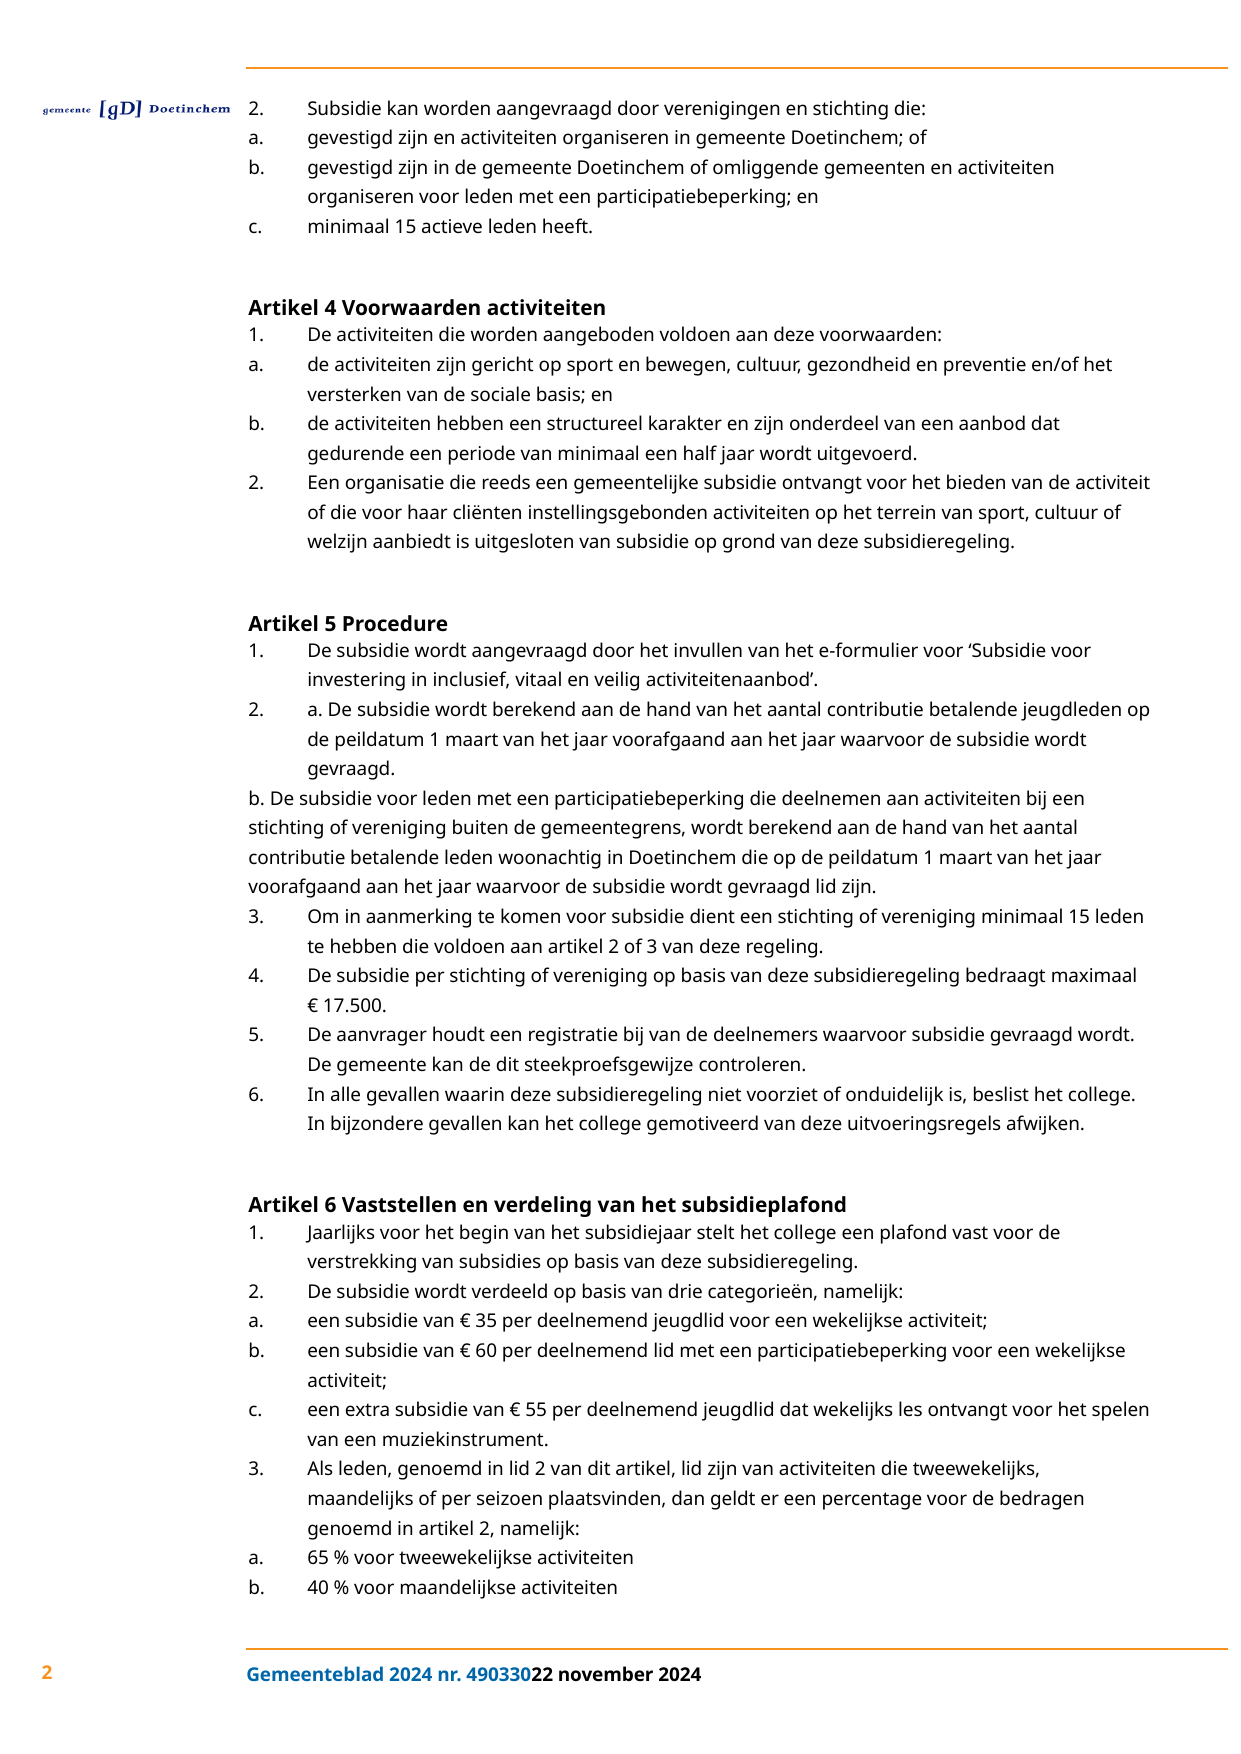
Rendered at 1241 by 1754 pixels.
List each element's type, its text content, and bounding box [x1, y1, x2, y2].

list Om in aanmerking te komen voor subsidie dient een stichting of vereniging minimaal 15 leden te hebben die voldoen aan artikel 2 of 3 van deze regeling. [248, 903, 1152, 959]
list 65 % voor tweewekelijkse activiteiten [248, 1544, 1152, 1570]
list De aanvrager houdt een registratie bij van de deelnemers waarvoor subsidie gevraagd wordt. De gemeente kan de dit steekproefsgewijze controleren. [248, 1022, 1152, 1077]
list In alle gevallen waarin deze subsidieregeling niet voorziet of onduidelijk is, beslist het college. In bijzondere gevallen kan het college gemotiveerd van deze uitvoeringsregels afwijken. [248, 1081, 1152, 1136]
text b. De subsidie voor leden met een participatiebeperking die deelnemen aan activiteiten bij een stichting of vereniging buiten de gemeentegrens, wordt berekend aan de hand van het aantal contributie betalende leden woonachtig in Doetinchem die op de peildatum 1 maart van het jaar voorafgaand aan het jaar waarvoor de subsidie wordt gevraagd lid zijn. [248, 785, 1152, 899]
list De activiteiten die worden aangeboden voldoen aan deze voorwaarden: [248, 322, 1152, 347]
list De subsidie wordt aangevraagd door het invullen van het e-formulier voor ‘Subsidie voor investering in inclusief, vitaal en veilig activiteitenaanbod’. [248, 637, 1152, 692]
list Subsidie kan worden aangevraagd door verenigingen en stichting die: [248, 95, 1152, 121]
list gevestigd zijn en activiteiten organiseren in gemeente Doetinchem; of [248, 124, 1152, 150]
text Artikel 6 Vaststellen en verdeling van het subsidieplafond [248, 1190, 1152, 1219]
list minimaal 15 actieve leden heeft. [248, 213, 1152, 239]
list de activiteiten zijn gericht op sport en bewegen, cultuur, gezondheid en preventie en/of het versterken van de sociale basis; en [248, 351, 1152, 406]
list a. De subsidie wordt berekend aan de hand van het aantal contributie betalende jeugdleden op de peildatum 1 maart van het jaar voorafgaand aan het jaar waarvoor de subsidie wordt gevraagd. [248, 696, 1152, 781]
list een subsidie van € 60 per deelnemend lid met een participatiebeperking voor een wekelijkse activiteit; [248, 1337, 1152, 1392]
list Een organisatie die reeds een gemeentelijke subsidie ontvangt voor het bieden van de activiteit of die voor haar cliënten instellingsgebonden activiteiten op het terrein van sport, cultuur of welzijn aanbiedt is uitgesloten van subsidie op grond van deze subsidieregeling. [248, 469, 1152, 554]
list een subsidie van € 35 per deelnemend jeugdlid voor een wekelijkse activiteit; [248, 1308, 1152, 1333]
list De subsidie wordt verdeeld op basis van drie categorieën, namelijk: [248, 1278, 1152, 1304]
list een extra subsidie van € 55 per deelnemend jeugdlid dat wekelijks les ontvangt voor het spelen van een muziekinstrument. [248, 1396, 1152, 1452]
list gevestigd zijn in de gemeente Doetinchem of omliggende gemeenten en activiteiten organiseren voor leden met een participatiebeperking; en [248, 154, 1152, 209]
list 40 % voor maandelijkse activiteiten [248, 1574, 1152, 1599]
text Artikel 5 Procedure [248, 609, 1152, 637]
list Jaarlijks voor het begin van het subsidiejaar stelt het college een plafond vast voor de verstrekking van subsidies op basis van deze subsidieregeling. [248, 1219, 1152, 1274]
list Als leden, genoemd in lid 2 van dit artikel, lid zijn van activiteiten die tweewekelijks, maandelijks of per seizoen plaatsvinden, dan geldt er een percentage voor de bedragen genoemd in artikel 2, namelijk: [248, 1456, 1152, 1540]
text Artikel 4 Voorwaarden activiteiten [248, 293, 1152, 322]
list de activiteiten hebben een structureel karakter en zijn onderdeel van een aanbod dat gedurende een periode van minimaal een half jaar wordt uitgevoerd. [248, 410, 1152, 466]
list De subsidie per stichting of vereniging op basis van deze subsidieregeling bedraagt maximaal € 17.500. [248, 962, 1152, 1018]
picture [41, 47, 231, 172]
